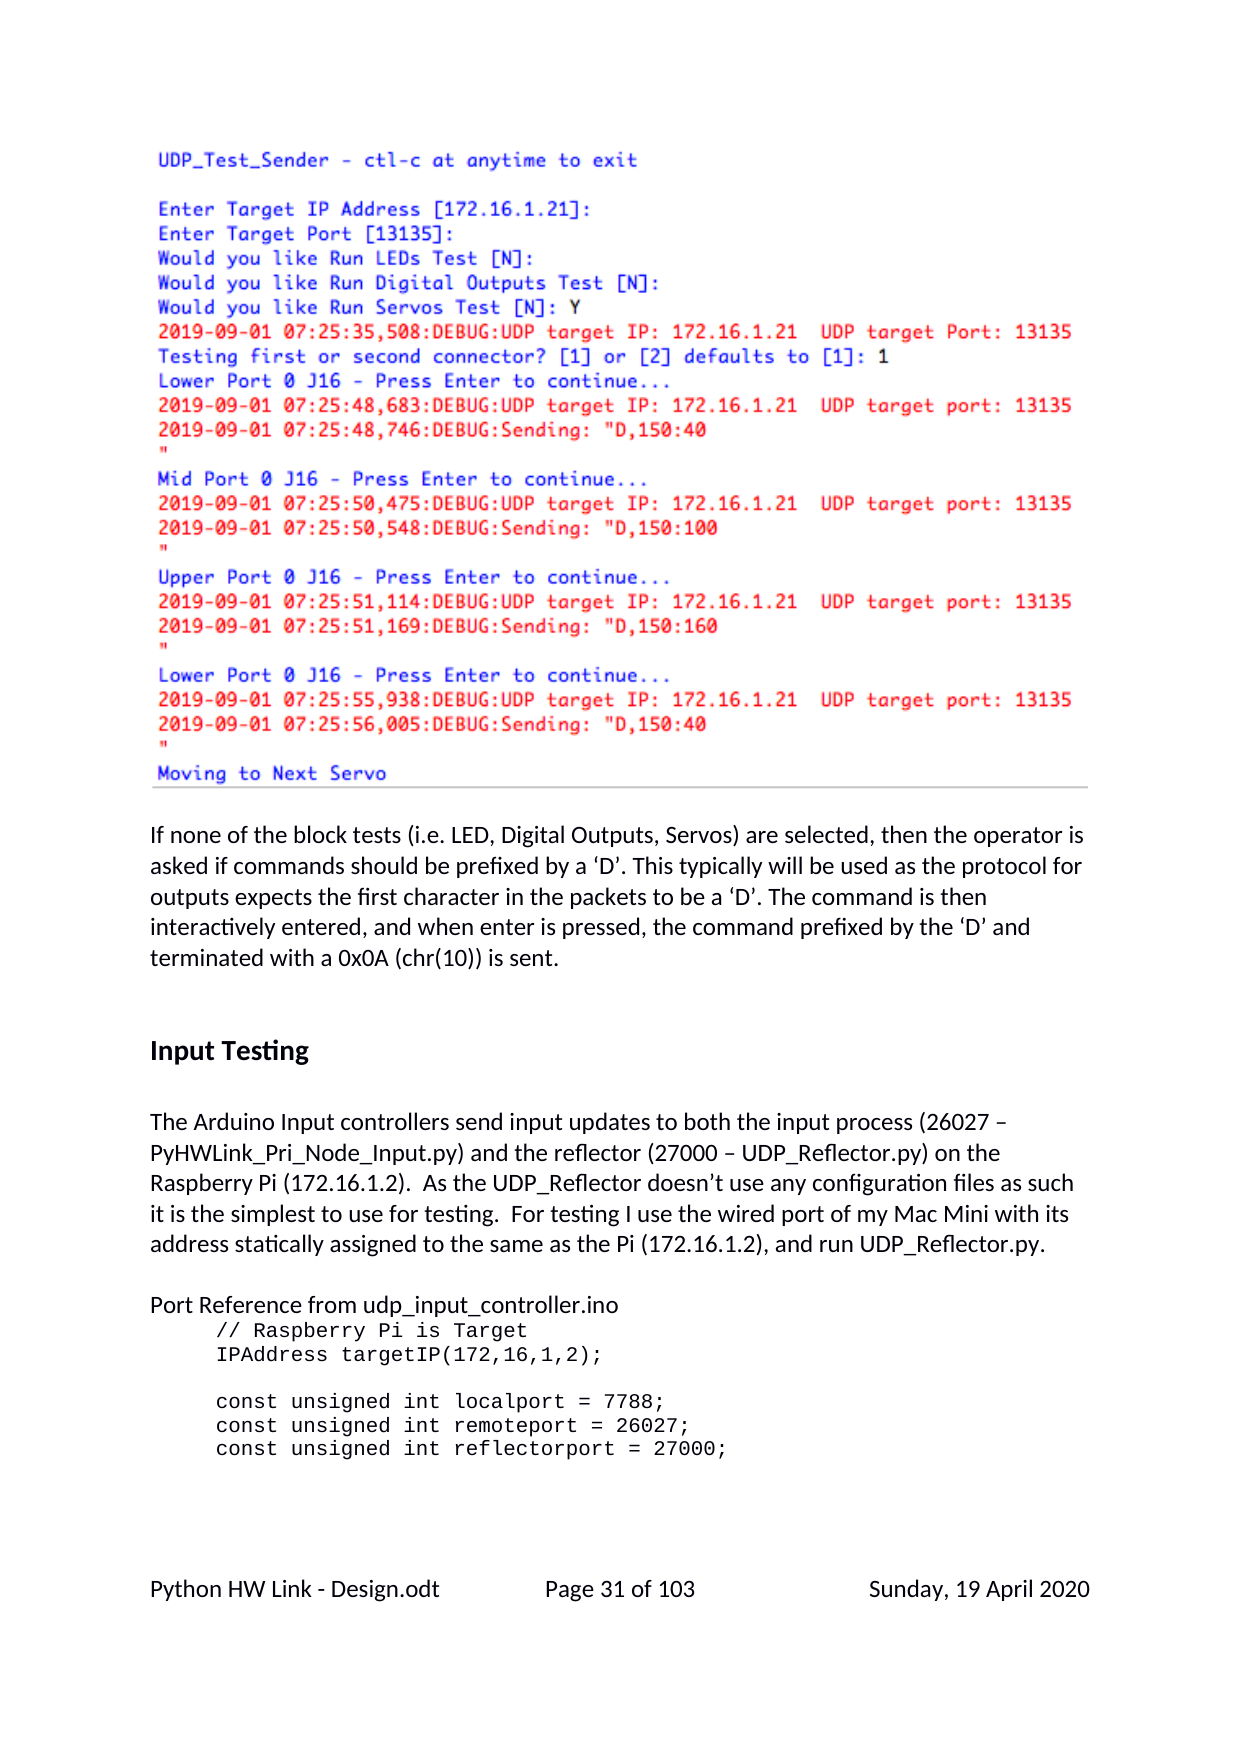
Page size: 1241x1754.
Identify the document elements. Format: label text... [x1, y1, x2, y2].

text The Arduino Input controllers send input updates to both the input process (26027 – PyHWLink_Pri_Node_Input.py) and the reflector (27000 – UDP_Reflector.py) on the Raspberry Pi (172.16.1.2). As the UDP_Reflector doesn’t use any configuration files as such it is the simplest to use for testing. For testing I use the wired port of my Mac Mini with its address statically assigned to the same as the Pi (172.16.1.2), and run UDP_Reflector.py. [150, 1106, 1090, 1259]
text const unsigned int reflectorport = 27000; [216, 1438, 1090, 1462]
text Port Reference from udp_input_controller.ino [150, 1289, 1090, 1320]
text IPAddress targetIP(172,16,1,2); [216, 1344, 1090, 1367]
picture [152, 150, 1088, 790]
subtitle Input Testing [150, 1032, 1090, 1068]
text const unsigned int remoteport = 26027; [216, 1415, 1090, 1438]
text // Raspberry Pi is Target [216, 1320, 1090, 1344]
text If none of the block tests (i.e. LED, Digital Outputs, Servos) are selected, then the operator is asked if commands should be prefixed by a ‘D’. This typically will be used as the protocol for outputs expects the first character in the packets to be a ‘D’. The command is then interactively entered, and when enter is pressed, the command prefixed by the ‘D’ and terminated with a 0x0A (chr(10)) is sent. [150, 820, 1090, 972]
text const unsigned int localport = 7788; [216, 1391, 1090, 1415]
